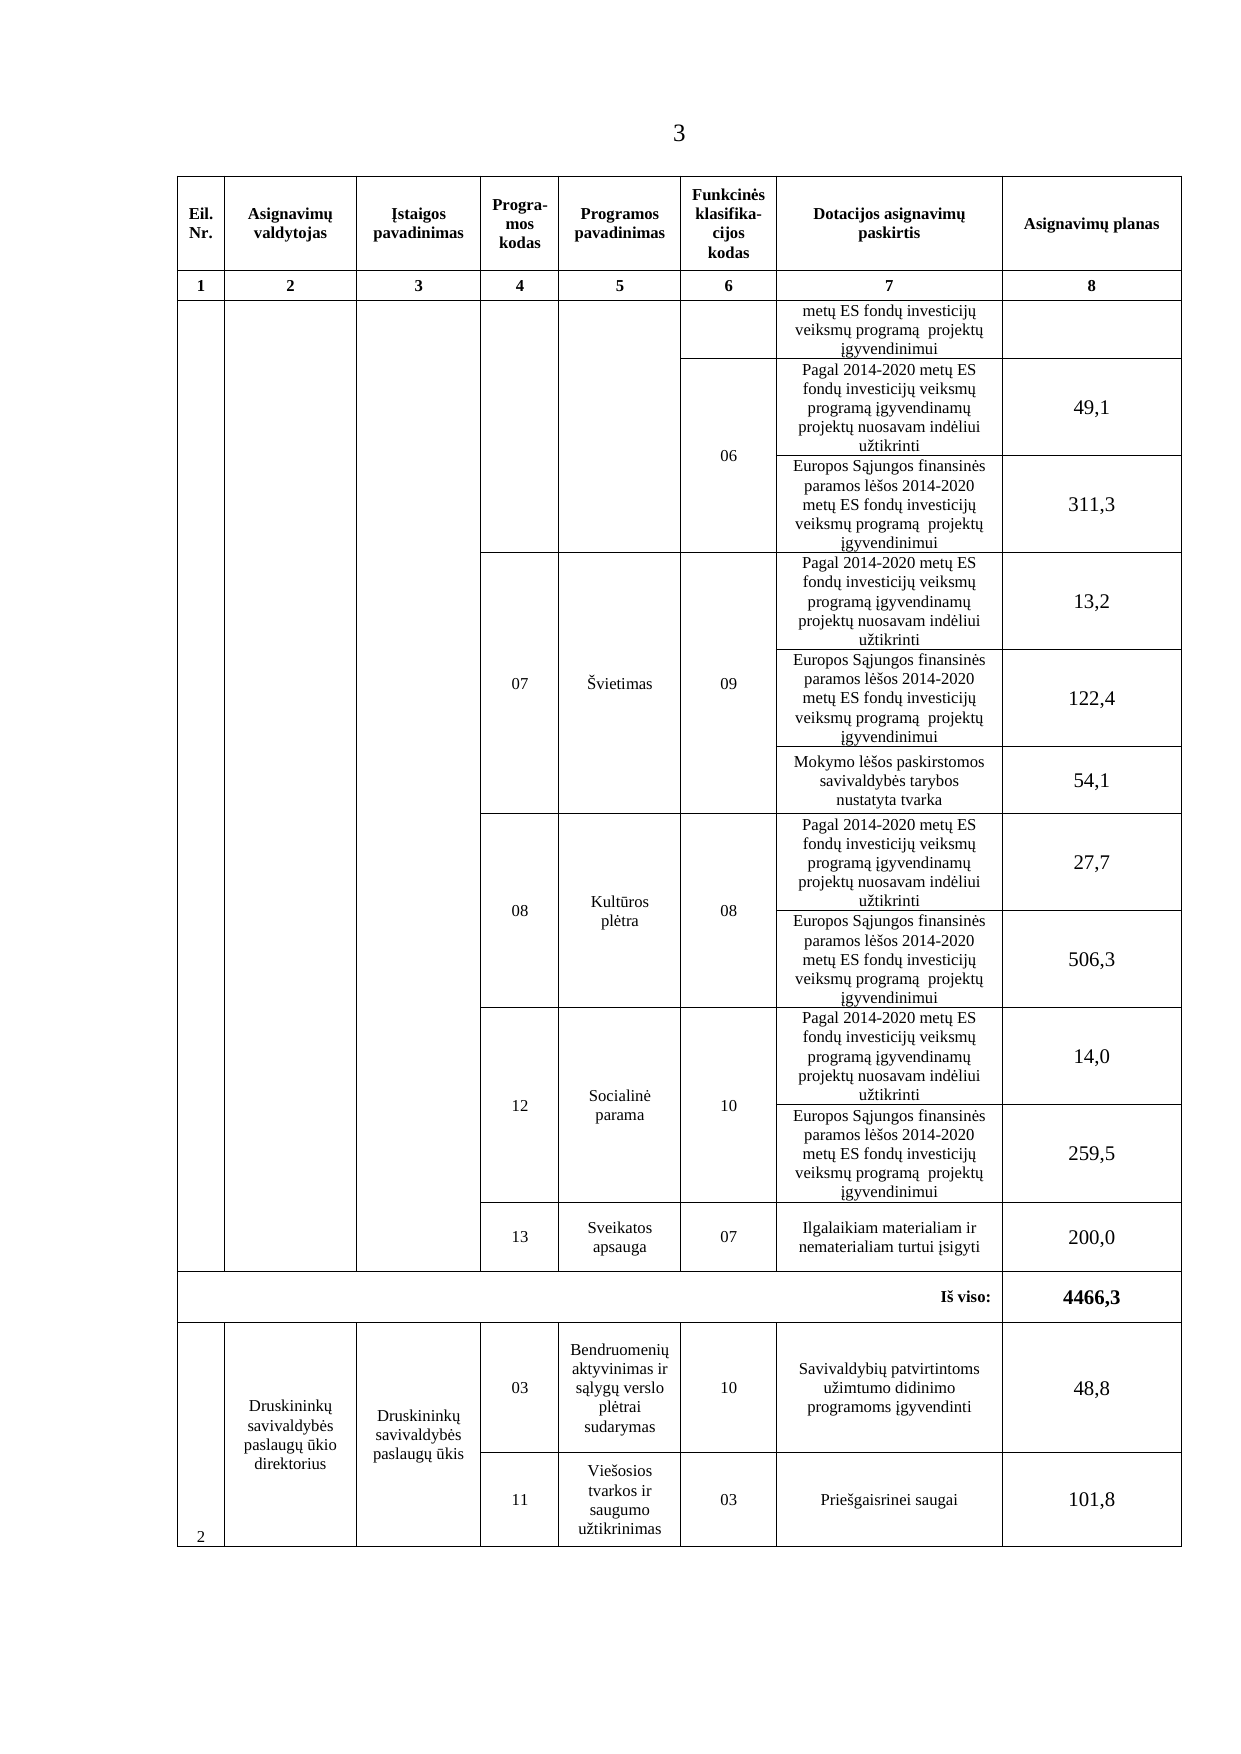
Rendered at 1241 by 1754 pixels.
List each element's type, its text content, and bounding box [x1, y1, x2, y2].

table_cell Iš viso: [178, 1272, 1002, 1322]
table_cell Druskininkų savivaldybės paslaugų ūkis [357, 1323, 480, 1546]
table_cell 07 [481, 553, 558, 813]
table_header Dotacijos asignavimų paskirtis [777, 177, 1002, 270]
table_cell 1 [178, 271, 224, 300]
table_cell 6 [681, 271, 776, 300]
table_cell [357, 301, 480, 1271]
table_cell Savivaldybių patvirtintoms užimtumo didinimo programoms įgyvendinti [777, 1323, 1002, 1452]
table_cell 506,3 [1003, 911, 1181, 1007]
table_header Programos pavadinimas [559, 177, 680, 270]
table_cell 08 [481, 814, 558, 1007]
table_cell Viešosios tvarkos ir saugumo užtikrinimas [559, 1453, 680, 1546]
table_cell 03 [681, 1453, 776, 1546]
table_cell metų ES fondų investicijų veiksmų programą projektų įgyvendinimui [777, 301, 1002, 358]
table_cell Druskininkų savivaldybės paslaugų ūkio direktorius [225, 1323, 356, 1546]
table_cell 101,8 [1003, 1453, 1181, 1546]
table_cell 49,1 [1003, 359, 1181, 455]
table_cell 13 [481, 1203, 558, 1271]
table_cell Pagal 2014-2020 metų ES fondų investicijų veiksmų programą įgyvendinamų projektų nuosavam indėliui užtikrinti [777, 359, 1002, 455]
table_cell Europos Sąjungos finansinės paramos lėšos 2014-2020 metų ES fondų investicijų veiksmų programą projektų įgyvendinimui [777, 650, 1002, 746]
table_cell Pagal 2014-2020 metų ES fondų investicijų veiksmų programą įgyvendinamų projektų nuosavam indėliui užtikrinti [777, 814, 1002, 910]
table_header Progra-mos kodas [481, 177, 558, 270]
table_cell 54,1 [1003, 747, 1181, 813]
table_cell [178, 301, 224, 1271]
table_cell 311,3 [1003, 456, 1181, 552]
table_cell Pagal 2014-2020 metų ES fondų investicijų veiksmų programą įgyvendinamų projektų nuosavam indėliui užtikrinti [777, 553, 1002, 649]
table_cell 48,8 [1003, 1323, 1181, 1452]
table_cell 7 [777, 271, 1002, 300]
table_header Asignavimų planas [1003, 177, 1181, 270]
table_cell Švietimas [559, 553, 680, 813]
table_cell Europos Sąjungos finansinės paramos lėšos 2014-2020 metų ES fondų investicijų veiksmų programą projektų įgyvendinimui [777, 1105, 1002, 1202]
table_cell 259,5 [1003, 1105, 1181, 1202]
table_cell 4466,3 [1003, 1272, 1181, 1322]
table_cell 4 [481, 271, 558, 300]
table_cell 08 [681, 814, 776, 1007]
table_cell 5 [559, 271, 680, 300]
table_cell Europos Sąjungos finansinės paramos lėšos 2014-2020 metų ES fondų investicijų veiksmų programą projektų įgyvendinimui [777, 911, 1002, 1007]
table_cell Sveikatos apsauga [559, 1203, 680, 1271]
table_cell 13,2 [1003, 553, 1181, 649]
table_cell 11 [481, 1453, 558, 1546]
table_cell 07 [681, 1203, 776, 1271]
table_cell 12 [481, 1008, 558, 1202]
table_cell Priešgaisrinei saugai [777, 1453, 1002, 1546]
table_cell 03 [481, 1323, 558, 1452]
table_cell Kultūros plėtra [559, 814, 680, 1007]
table_cell 2 [178, 1323, 224, 1546]
table_cell [681, 301, 776, 358]
table_cell Pagal 2014-2020 metų ES fondų investicijų veiksmų programą įgyvendinamų projektų nuosavam indėliui užtikrinti [777, 1008, 1002, 1104]
table_cell 06 [681, 359, 776, 552]
table_cell 2 [225, 271, 356, 300]
table_header Asignavimų valdytojas [225, 177, 356, 270]
table_cell 14,0 [1003, 1008, 1181, 1104]
table_cell Mokymo lėšos paskirstomos savivaldybės tarybos nustatyta tvarka [777, 747, 1002, 813]
table_cell Europos Sąjungos finansinės paramos lėšos 2014-2020 metų ES fondų investicijų veiksmų programą projektų įgyvendinimui [777, 456, 1002, 552]
table_cell 27,7 [1003, 814, 1181, 910]
table_cell 10 [681, 1008, 776, 1202]
table_cell Bendruomenių aktyvinimas ir sąlygų verslo plėtrai sudarymas [559, 1323, 680, 1452]
table_header Eil. Nr. [178, 177, 224, 270]
table_cell 3 [357, 271, 480, 300]
table_header Funkcinės klasifika-cijos kodas [681, 177, 776, 270]
table_cell [225, 301, 356, 1271]
table_cell 122,4 [1003, 650, 1181, 746]
table_cell [1003, 301, 1181, 358]
table_cell 200,0 [1003, 1203, 1181, 1271]
table_cell Ilgalaikiam materialiam ir nematerialiam turtui įsigyti [777, 1203, 1002, 1271]
table_cell [481, 301, 558, 552]
table_cell Socialinė parama [559, 1008, 680, 1202]
table_cell 10 [681, 1323, 776, 1452]
table_cell 8 [1003, 271, 1181, 300]
table_cell [559, 301, 680, 552]
table_header Įstaigos pavadinimas [357, 177, 480, 270]
table_cell 09 [681, 553, 776, 813]
